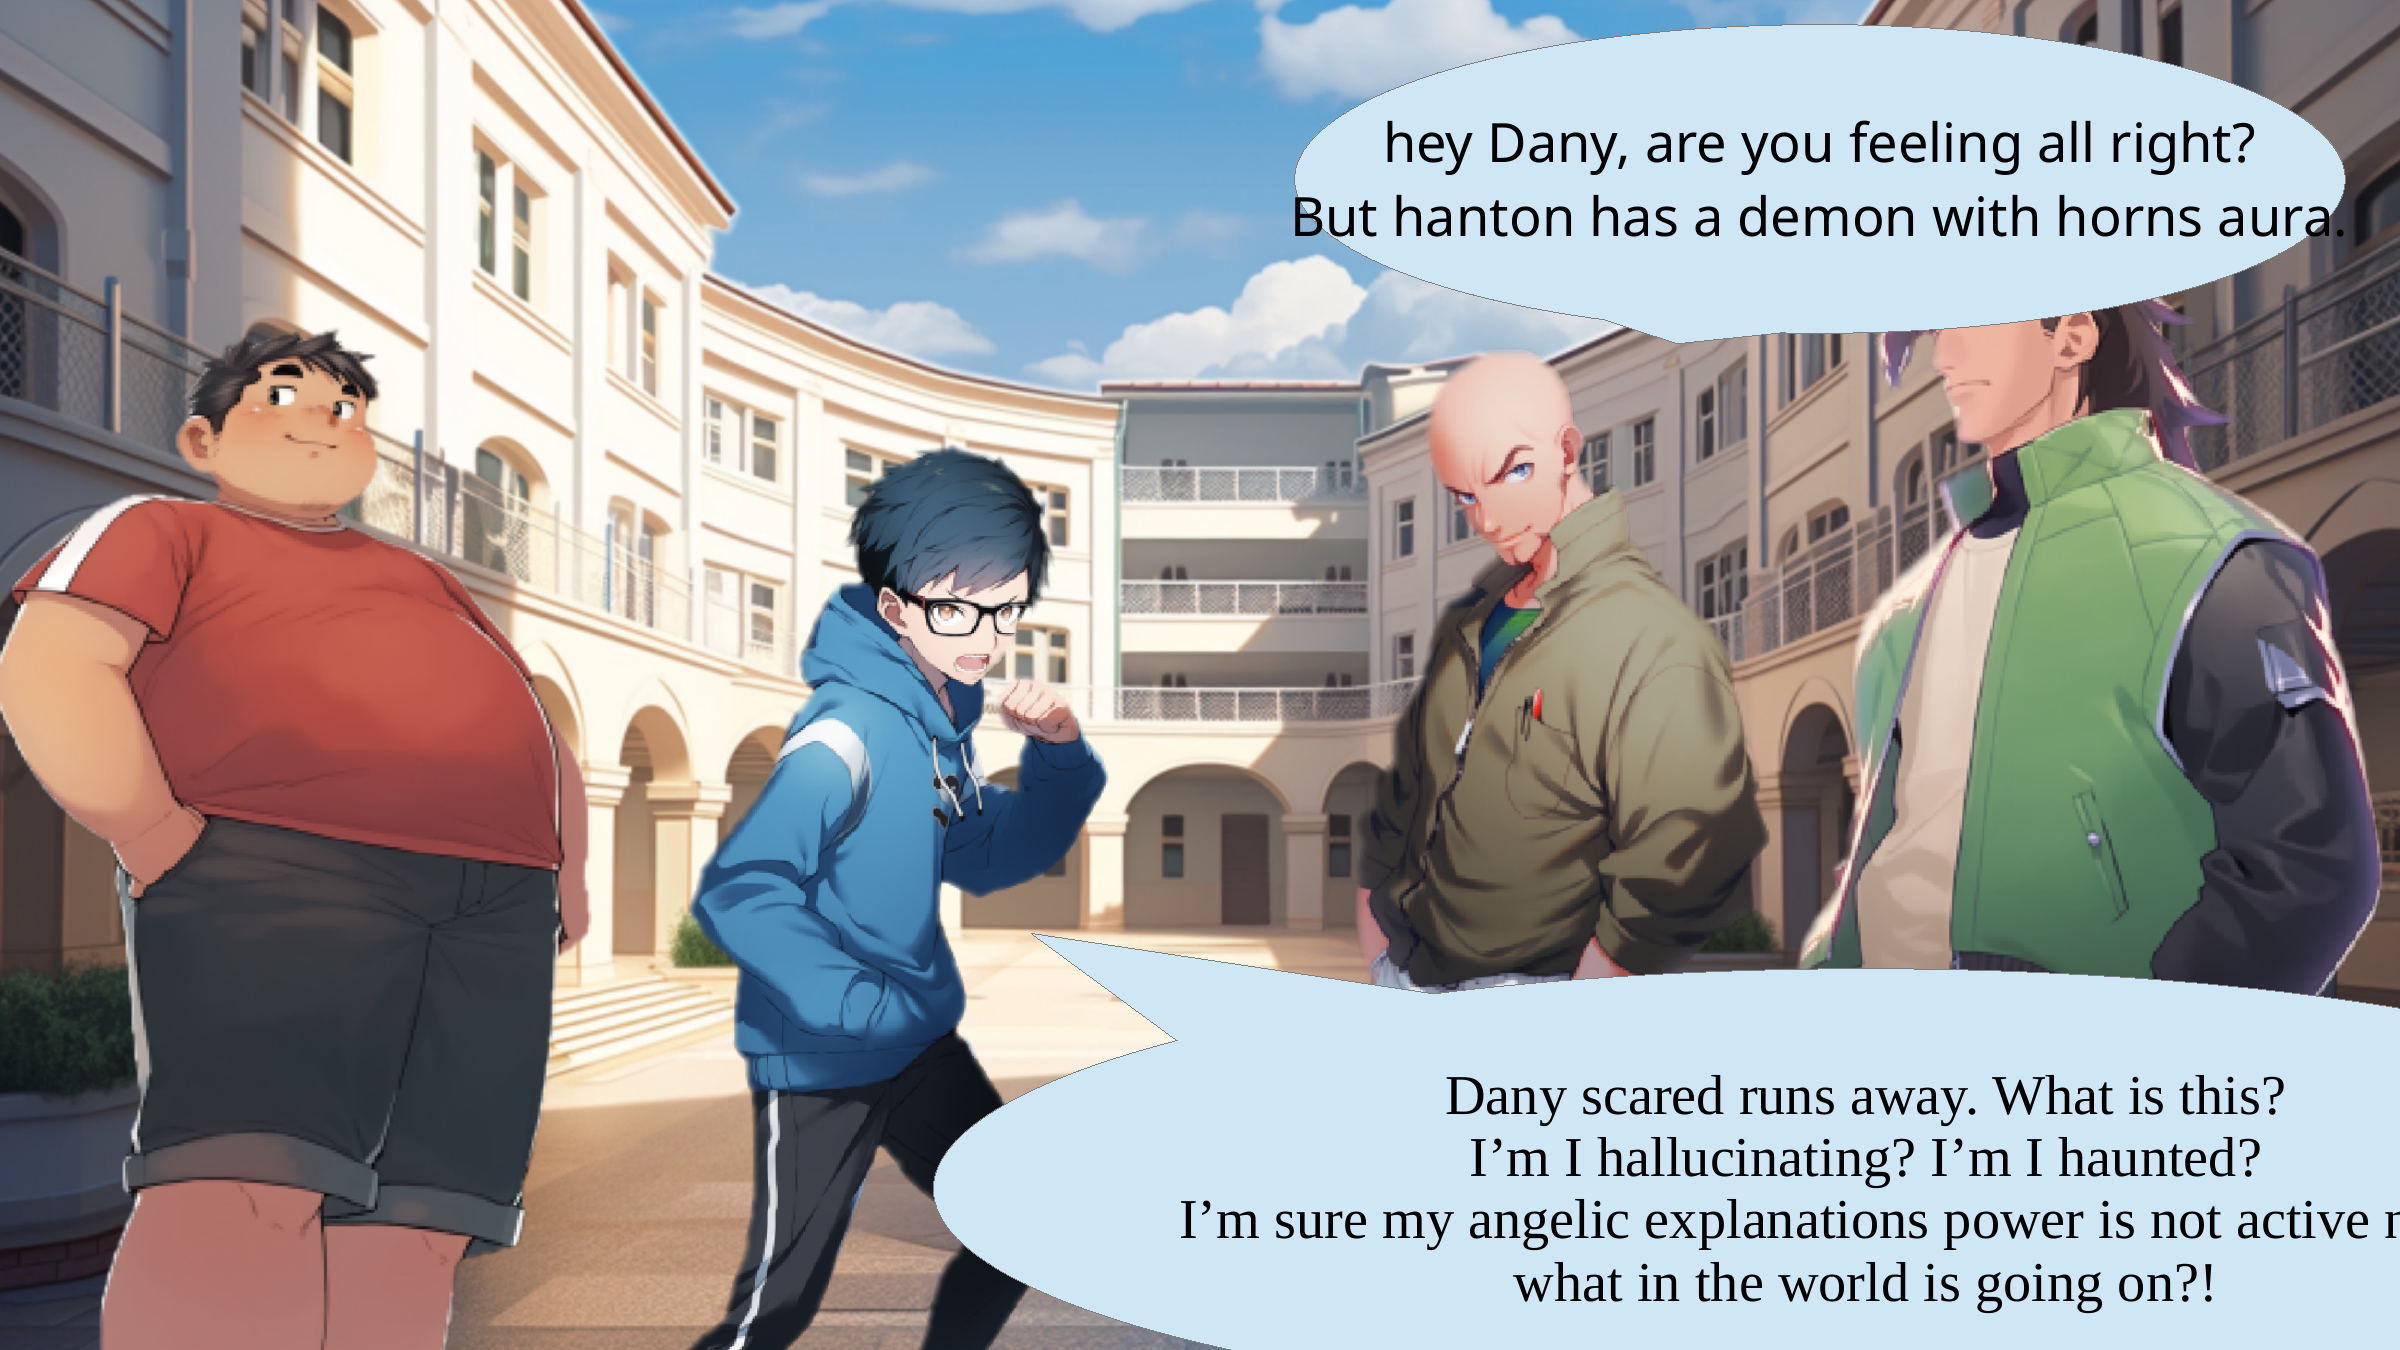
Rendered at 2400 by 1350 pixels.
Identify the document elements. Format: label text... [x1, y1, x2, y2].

picture [0, 0, 2400, 1350]
text_box Dany scared runs away. What is this? I’m I hallucinating? I’m I haunted? I’m sure my angelic explanations power is not active now… what in the world is going on?! [933, 933, 2400, 1350]
text_box hey Dany, are you feeling all right? But hanton has a demon with horns aura. [1294, 24, 2346, 344]
